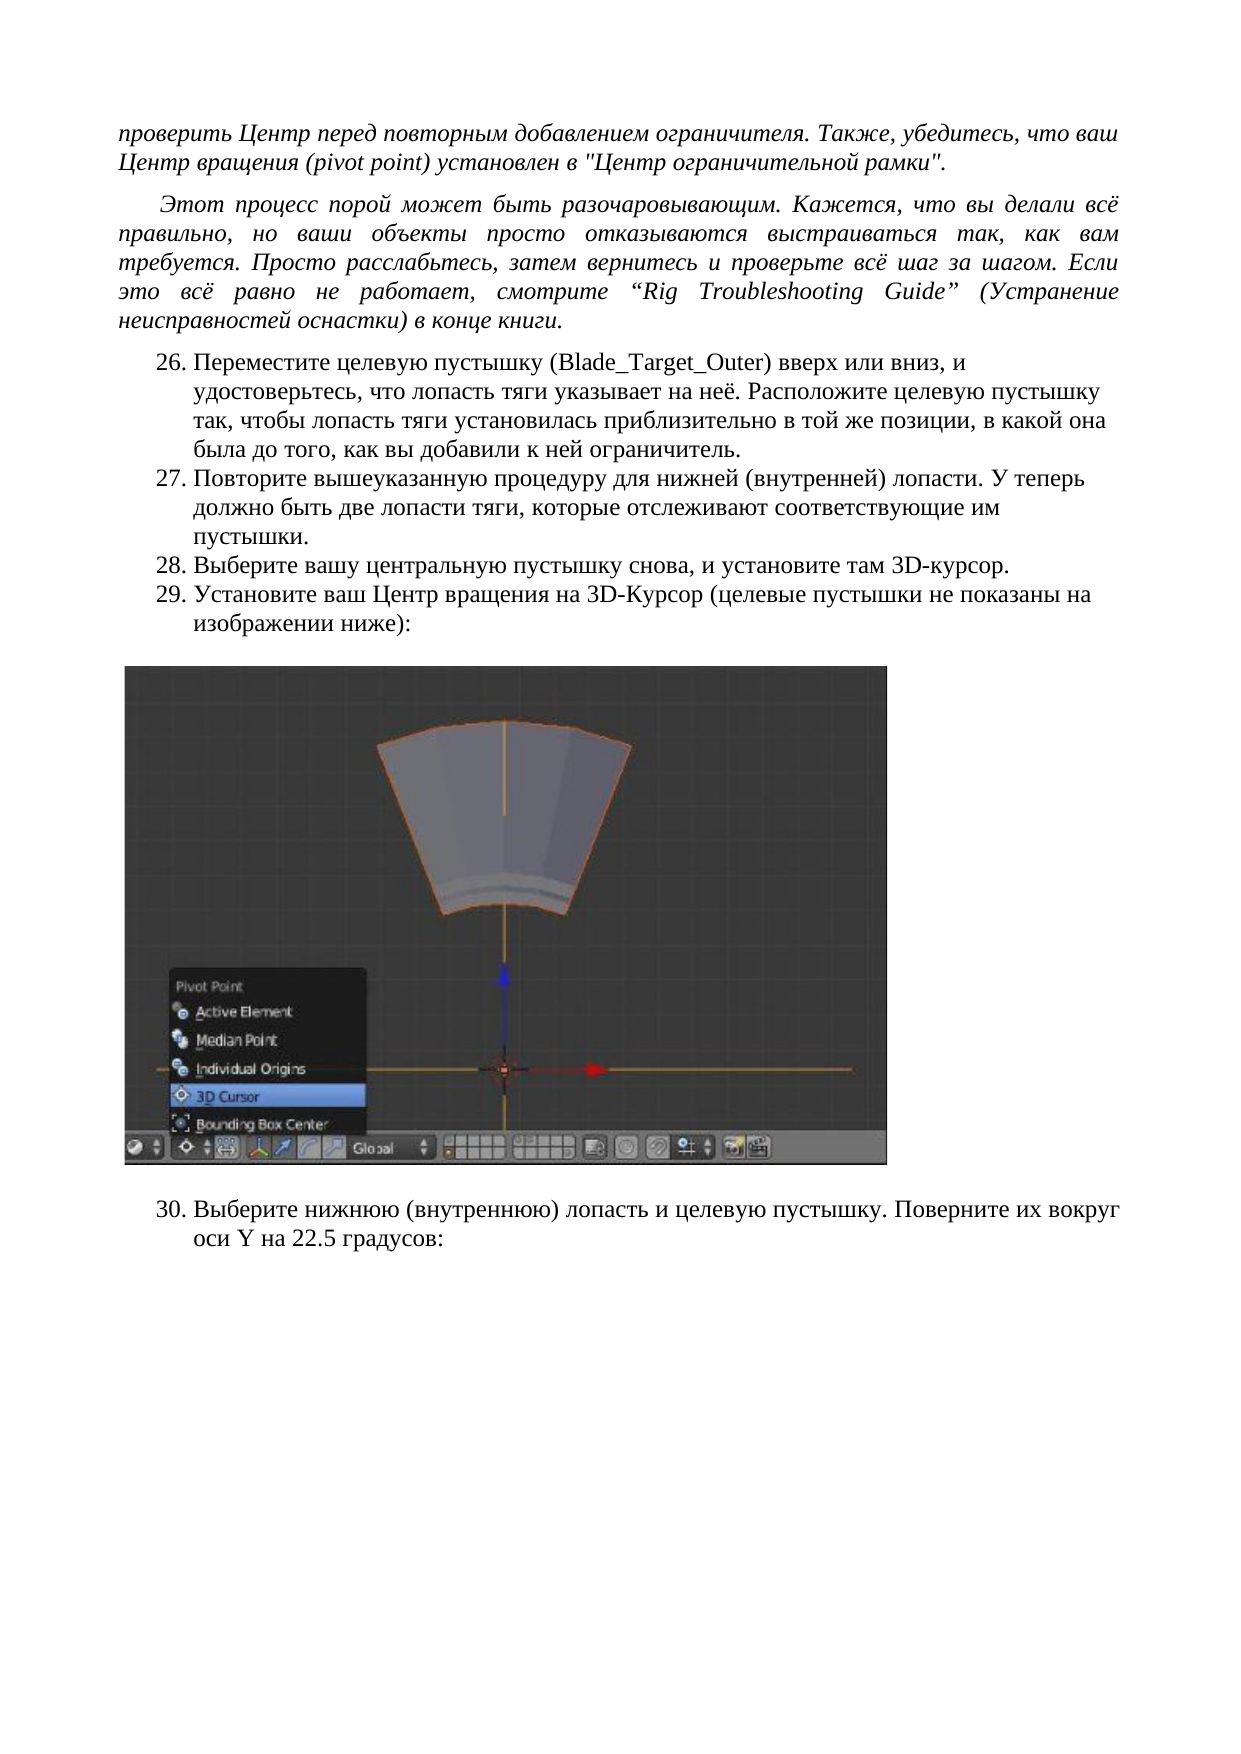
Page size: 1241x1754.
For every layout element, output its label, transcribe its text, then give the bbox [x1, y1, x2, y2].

list Выберите нижнюю (внутреннюю) лопасть и целевую пустышку. Поверните их вокруг оси Y на 22.5 градусов: [156, 1194, 1122, 1252]
list Установите ваш Центр вращения на 3D-Курсор (целевые пустышки не показаны на изображении ниже): [156, 579, 1122, 637]
picture [124, 666, 888, 1165]
text проверить Центр перед повторным добавлением ограничителя. Также, убедитесь, что ваш Центр вращения (pivot point) установлен в "Центр ограничительной рамки". [118, 118, 1122, 176]
list Выберите вашу центральную пустышку снова, и установите там 3D-курсор. [156, 550, 1122, 579]
list Переместите целевую пустышку (Blade_Target_Outer) вверх или вниз, и удостоверьтесь, что лопасть тяги указывает на неё. Расположите целевую пустышку так, чтобы лопасть тяги установилась приблизительно в той же позиции, в какой она была до того, как вы добавили к ней ограничитель. [156, 347, 1122, 463]
list Повторите вышеуказанную процедуру для нижней (внутренней) лопасти. У теперь должно быть две лопасти тяги, которые отслеживают соответствующие им пустышки. [156, 463, 1122, 550]
text Этот процесс порой может быть разочаровывающим. Кажется, что вы делали всё правильно, но ваши объекты просто отказываются выстраиваться так, как вам требуется. Просто расслабьтесь, затем вернитесь и проверьте всё шаг за шагом. Если это всё равно не работает, смотрите “Rig Troubleshooting Guide” (Устранение неисправностей оснастки) в конце книги. [118, 189, 1122, 334]
